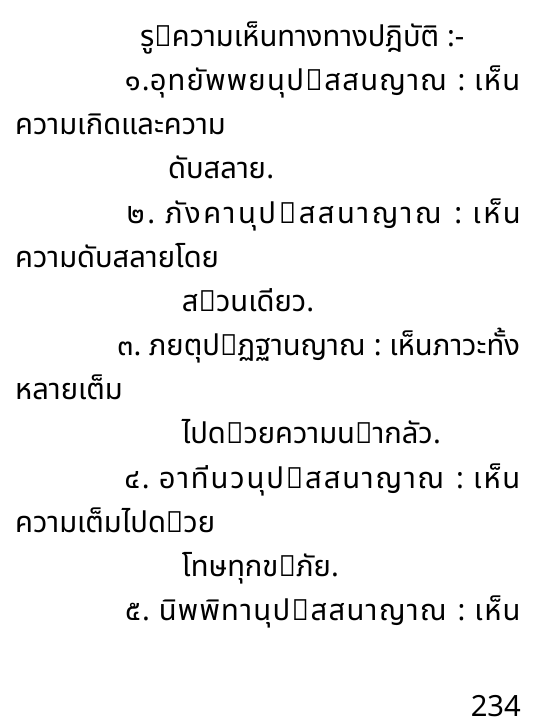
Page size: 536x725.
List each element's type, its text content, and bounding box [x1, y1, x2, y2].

text ๒. ภังคานุปสสนาญาณ : เห็นความดับสลายโดย [15, 192, 521, 280]
text ๑.อุทยัพพยนุปสสนญาณ : เห็นความเกิดและความ [15, 59, 521, 148]
text ๔. อาทีนวนุปสสนาญาณ : เห็นความเต็มไปดวย [15, 457, 521, 545]
text ไปดวยความนากลัว. [15, 413, 521, 457]
text ดับสลาย. [15, 148, 521, 192]
text สวนเดียว. [15, 280, 521, 324]
text รูความเห็นทางทางปฎิบัติ :- [15, 15, 521, 59]
text ๕. นิพพิทานุปสสนาญาณ : เห็น [15, 590, 521, 634]
text ๓. ภยตุปฏฐานญาณ : เห็นภาวะทั้งหลายเต็ม [15, 324, 521, 413]
text โทษทุกขภัย. [15, 545, 521, 590]
